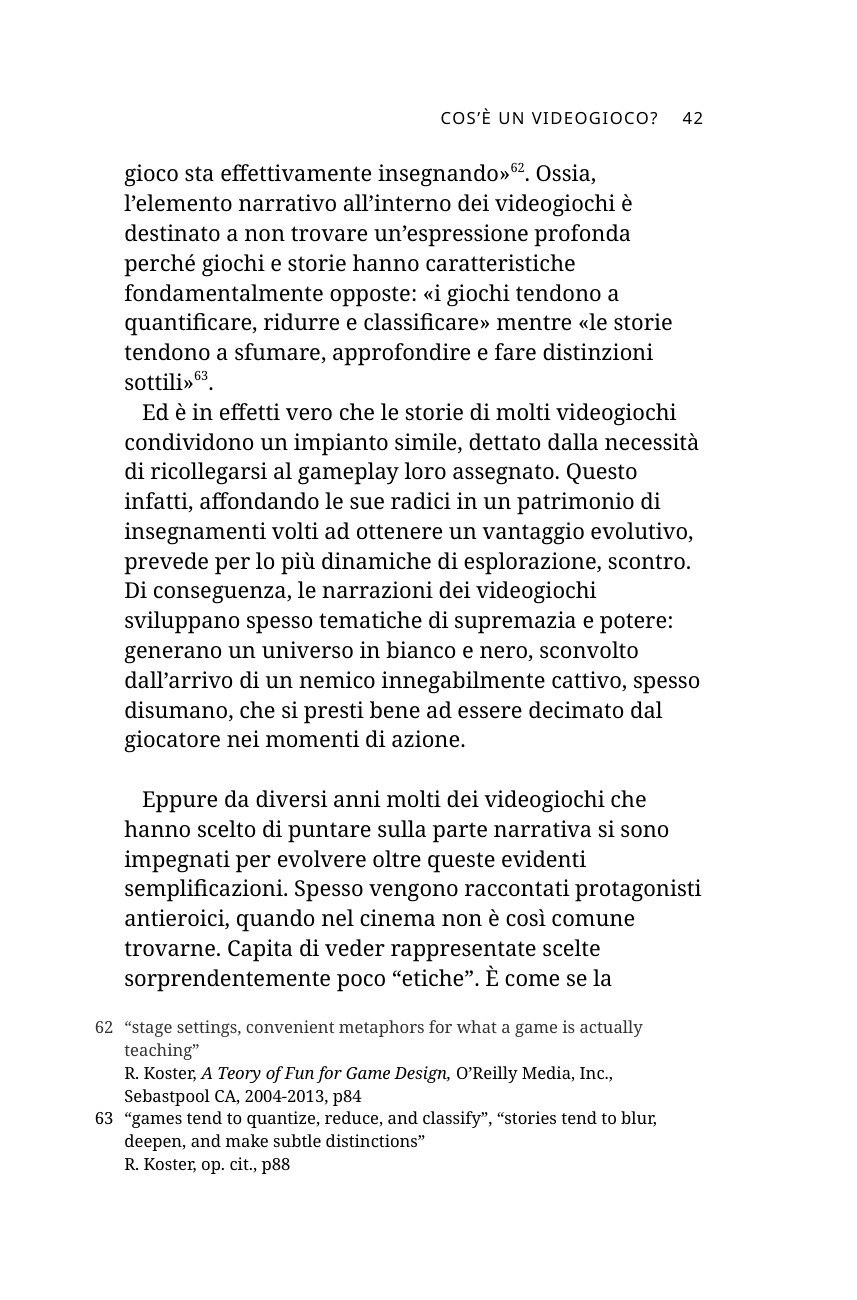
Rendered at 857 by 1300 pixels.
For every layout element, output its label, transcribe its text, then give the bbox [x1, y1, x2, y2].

text R. Koster, op. cit., p88 [94, 1152, 703, 1175]
text R. Koster, A Teory of Fun for Game Design, O’Reilly Media, Inc., Sebastpool CA, 2004-2013, p84 [94, 1062, 703, 1107]
text Ed è in effetti vero che le storie di molti videogiochi condividono un impianto simile, dettato dalla necessità di ricollegarsi al gameplay loro assegnato. Questo infatti, affondando le sue radici in un patrimonio di insegnamenti volti ad ottenere un vantaggio evolutivo, prevede per lo più dinamiche di esplorazione, scontro. Di conseguenza, le narrazioni dei videogiochi sviluppano spesso tematiche di supremazia e potere: generano un universo in bianco e nero, sconvolto dall’arrivo di un nemico innegabilmente cattivo, spesso disumano, che si presti bene ad essere decimato dal giocatore nei momenti di azione. [124, 397, 703, 754]
text Eppure da diversi anni molti dei videogiochi che hanno scelto di puntare sulla parte narrativa si sono impegnati per evolvere oltre queste evidenti semplificazioni. Spesso vengono raccontati protagonisti antieroici, quando nel cinema non è così comune trovarne. Capita di veder rappresentate scelte sorprendentemente poco “etiche”. È come se la [124, 784, 703, 993]
text “games tend to quantize, reduce, and classify”, “stories tend to blur, deepen, and make subtle distinctions” [94, 1107, 703, 1152]
text gioco sta effettivamente insegnando». Ossia, l’elemento narrativo all’interno dei videogiochi è destinato a non trovare un’espressione profonda perché giochi e storie hanno caratteristiche fondamentalmente opposte: «i giochi tendono a quantificare, ridurre e classificare» mentre «le storie tendono a sfumare, approfondire e fare distinzioni sottili». [124, 158, 703, 397]
text “stage settings, convenient metaphors for what a game is actually teaching” [94, 1016, 703, 1062]
